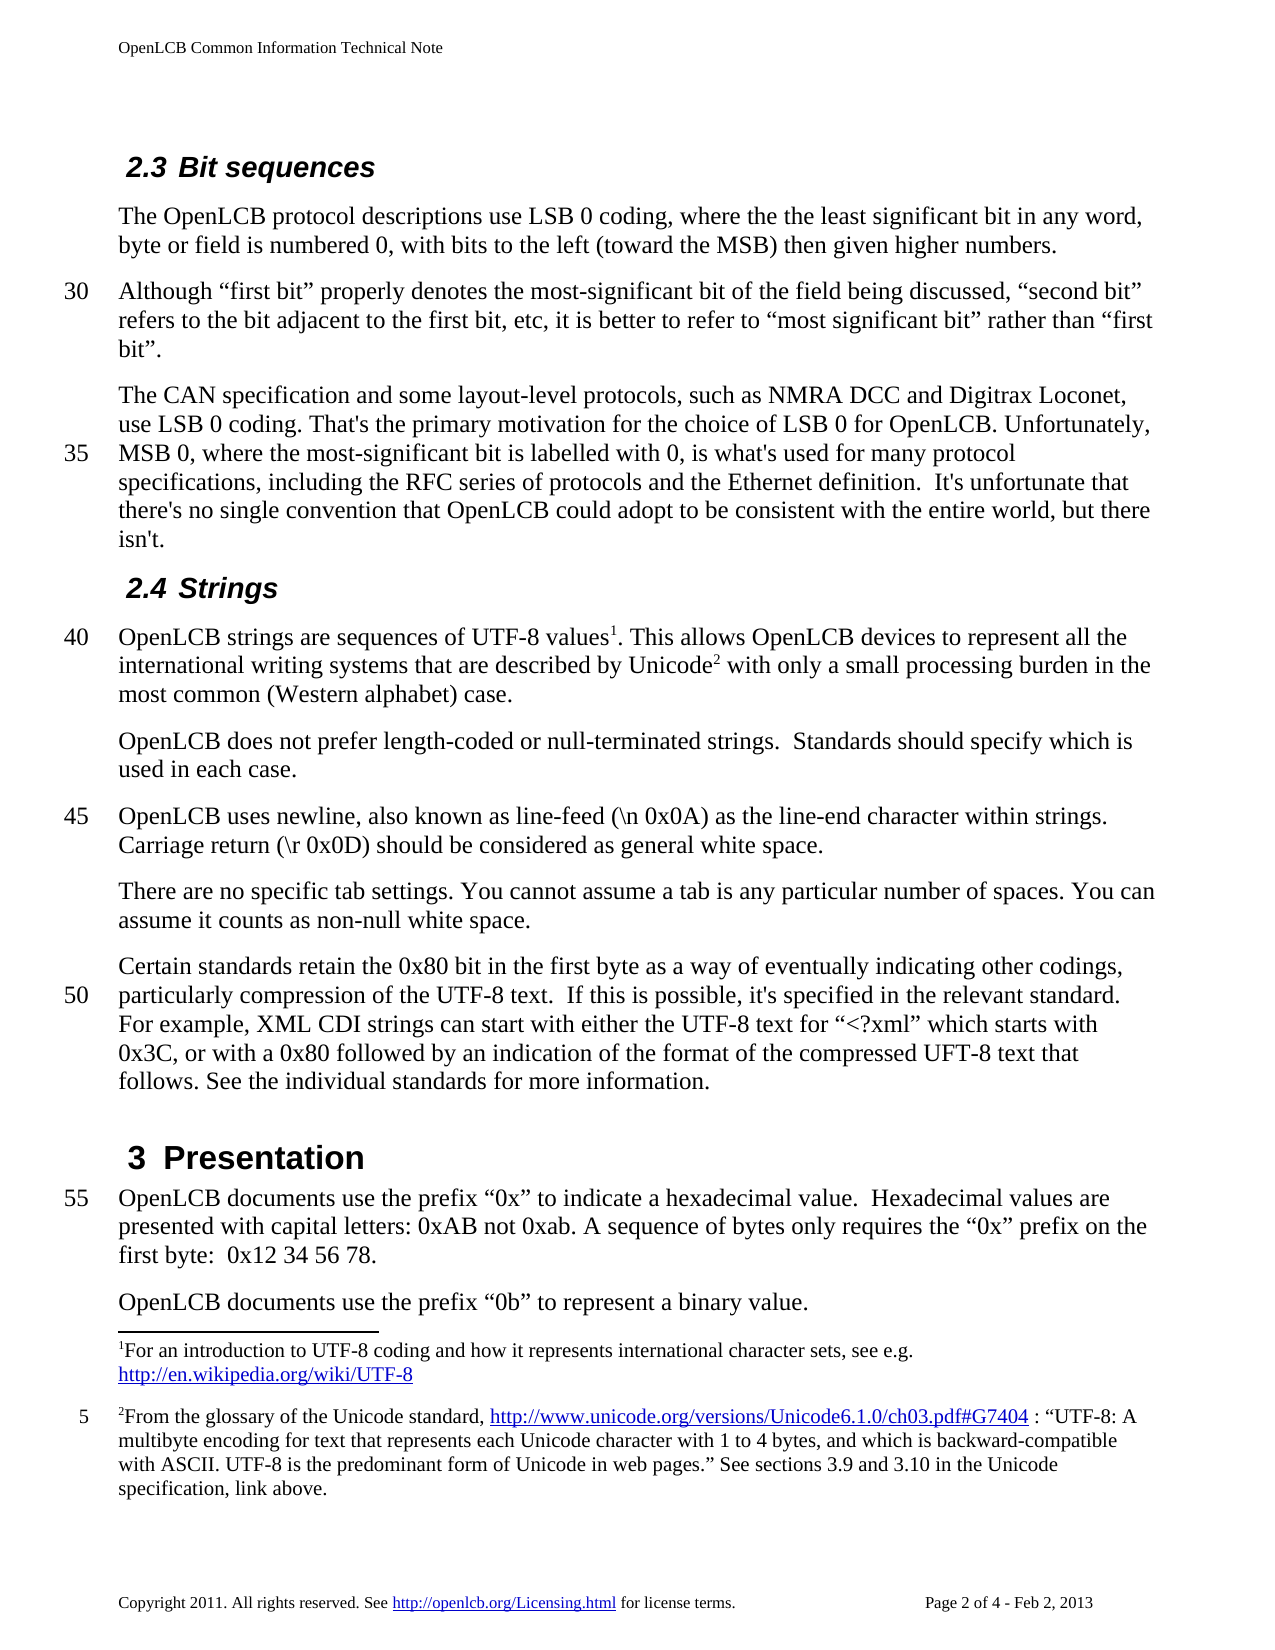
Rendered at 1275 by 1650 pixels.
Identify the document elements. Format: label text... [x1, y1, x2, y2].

text Although “first bit” properly denotes the most-significant bit of the field being discussed, “second bit” refers to the bit adjacent to the first bit, etc, it is better to refer to “most significant bit” rather than “first bit”. [118, 276, 1157, 363]
text Certain standards retain the 0x80 bit in the first byte as a way of eventually indicating other codings, particularly compression of the UTF-8 text. If this is possible, it's specified in the relevant standard. For example, XML CDI strings can start with either the UTF-8 text for “<?xml” which starts with 0x3C, or with a 0x80 followed by an indication of the format of the compressed UFT-8 text that follows. See the individual standards for more information. [118, 951, 1157, 1095]
text OpenLCB strings are sequences of UTF-8 values. This allows OpenLCB devices to represent all the international writing systems that are described by Unicode with only a small processing burden in the most common (Western alphabet) case. [118, 622, 1157, 708]
text There are no specific tab settings. You cannot assume a tab is any particular number of spaces. You can assume it counts as non-null white space. [118, 876, 1157, 934]
subtitle Presentation [118, 1138, 1157, 1176]
text The CAN specification and some layout-level protocols, such as NMRA DCC and Digitrax Loconet, use LSB 0 coding. That's the primary motivation for the choice of LSB 0 for OpenLCB. Unfortunately, MSB 0, where the most-significant bit is labelled with 0, is what's used for many protocol specifications, including the RFC series of protocols and the Ethernet definition. It's unfortunate that there's no single convention that OpenLCB could adopt to be consistent with the entire world, but there isn't. [118, 380, 1157, 553]
text The OpenLCB protocol descriptions use LSB 0 coding, where the the least significant bit in any word, byte or field is numbered 0, with bits to the left (toward the MSB) then given higher numbers. [118, 201, 1157, 259]
subtitle Bit sequences [118, 150, 1157, 183]
text OpenLCB documents use the prefix “0b” to represent a binary value. [118, 1287, 1157, 1315]
text From the glossary of the Unicode standard, http://www.unicode.org/versions/Unicode6.1.0/ch03.pdf#G7404 : “UTF-8: A multibyte encoding for text that represents each Unicode character with 1 to 4 bytes, and which is backward-compatible with ASCII. UTF-8 is the predominant form of Unicode in web pages.” See sections 3.9 and 3.10 in the Unicode specification, link above. [118, 1404, 1157, 1500]
subtitle Strings [118, 571, 1157, 604]
text OpenLCB uses newline, also known as line-feed (\n 0x0A) as the line-end character within strings. Carriage return (\r 0x0D) should be considered as general white space. [118, 801, 1157, 858]
text For an introduction to UTF-8 coding and how it represents international character sets, see e.g. http://en.wikipedia.org/wiki/UTF-8 [118, 1338, 1157, 1386]
text OpenLCB does not prefer length-coded or null-terminated strings. Standards should specify which is used in each case. [118, 726, 1157, 783]
text OpenLCB documents use the prefix “0x” to indicate a hexadecimal value. Hexadecimal values are presented with capital letters: 0xAB not 0xab. A sequence of bytes only requires the “0x” prefix on the first byte: 0x12 34 56 78. [118, 1183, 1157, 1269]
